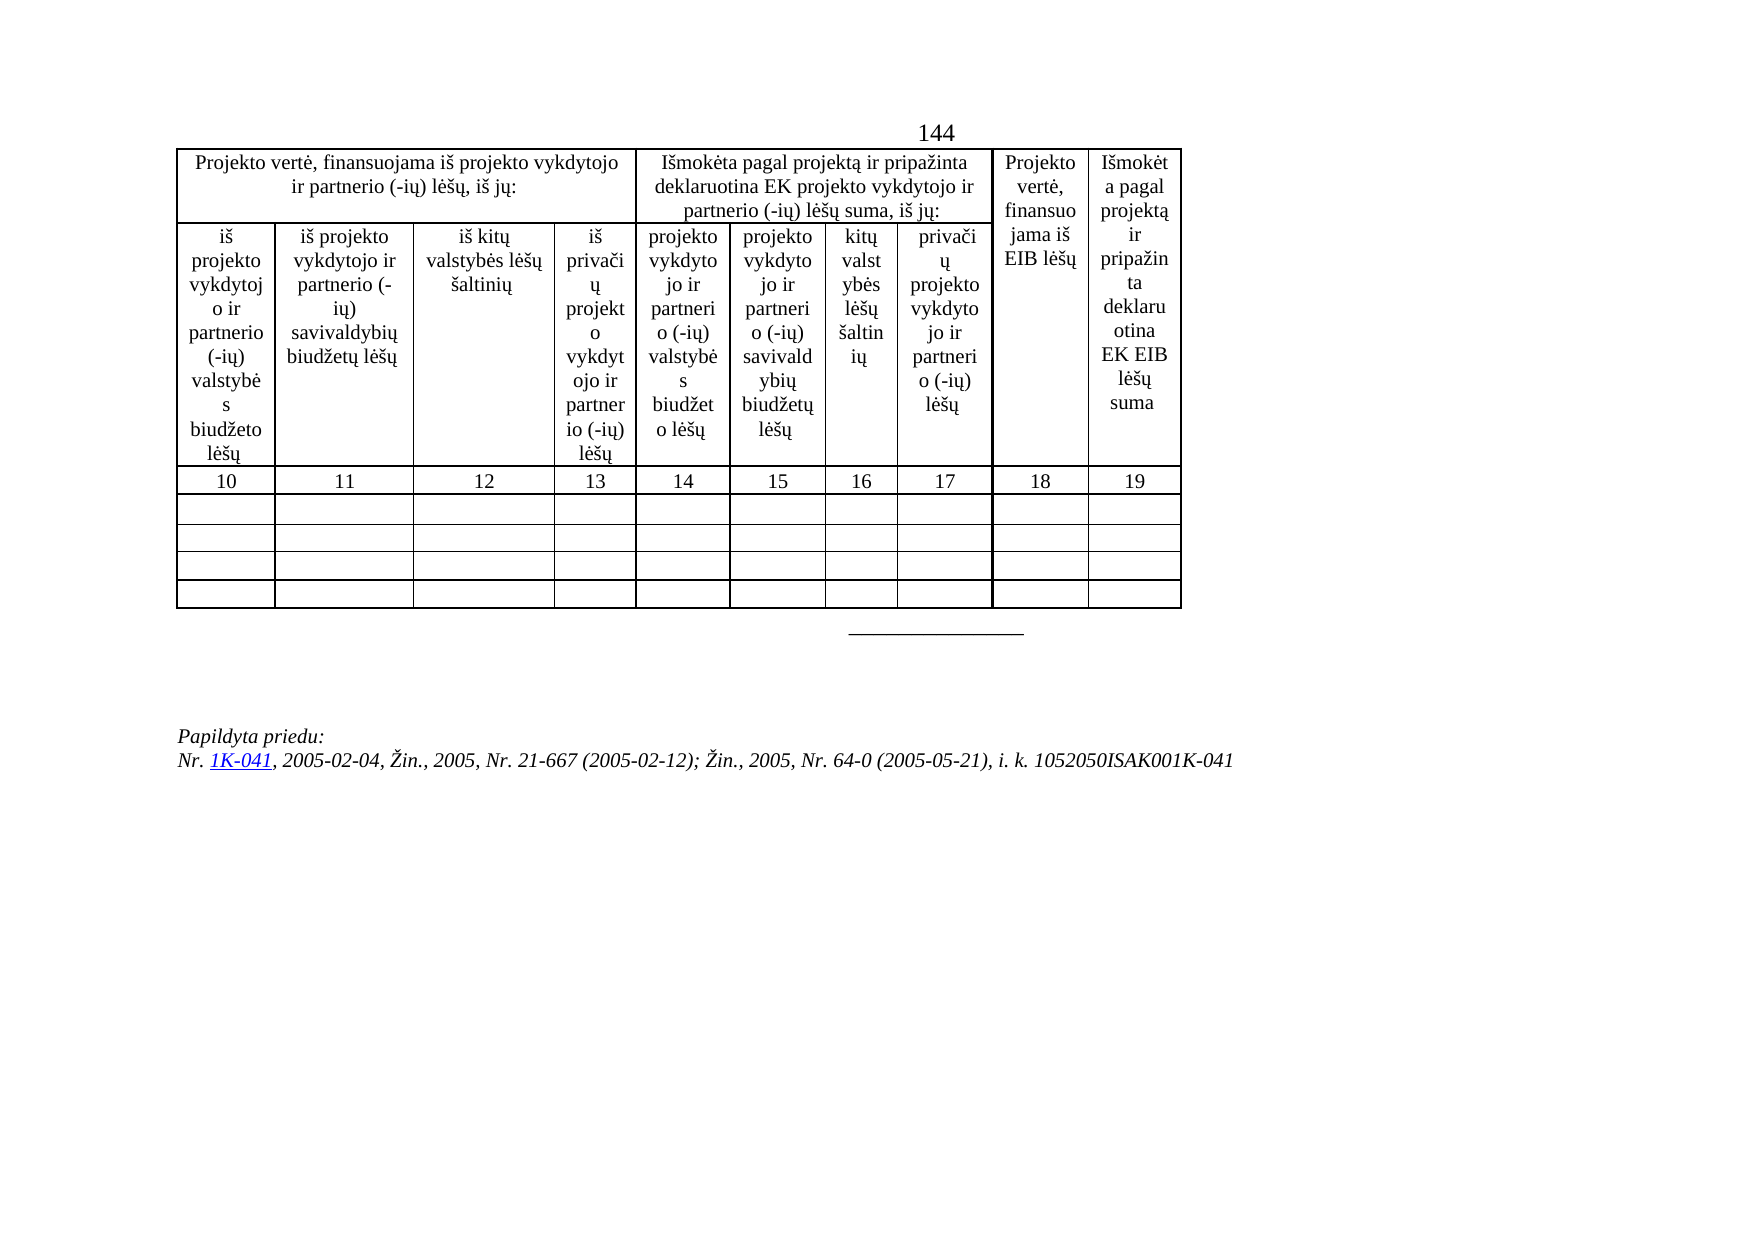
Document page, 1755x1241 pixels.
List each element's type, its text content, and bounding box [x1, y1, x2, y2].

table_cell [898, 552, 991, 579]
table_cell [276, 525, 413, 551]
table_cell [898, 581, 991, 607]
table_cell [178, 495, 274, 524]
table_cell [731, 495, 825, 524]
table_cell [178, 525, 274, 551]
table_cell projekto vykdytojo ir partnerio (-ių) savivaldybių biudžetų lėšų [731, 224, 825, 464]
table_header Išmokėta pagal projektą ir pripažinta deklaruotina EK EIB lėšų suma [1089, 150, 1180, 464]
table_cell [826, 552, 897, 579]
table_cell [276, 552, 413, 579]
table_cell privačių projekto vykdytojo ir partnerio (-ių) lėšų [898, 224, 991, 464]
table_cell [994, 581, 1088, 607]
table_cell 17 [898, 467, 991, 493]
table_cell [994, 552, 1088, 579]
table_header Projekto vertė, finansuojama iš EIB lėšų [994, 150, 1088, 464]
table_cell [898, 525, 991, 551]
table_cell [731, 552, 825, 579]
text Nr. 1K-041, 2005-02-04, Žin., 2005, Nr. 21-667 (2005-02-12); Žin., 2005, Nr. 64-0 (2005-05-21), i. k. 1052050ISAK001K-041 [177, 748, 1695, 772]
table_cell iš privačių projekto vykdytojo ir partnerio (-ių) lėšų [555, 224, 635, 464]
table_cell projekto vykdytojo ir partnerio (-ių) valstybės biudžeto lėšų [637, 224, 729, 464]
text ______________ [177, 609, 1695, 638]
table_cell 18 [994, 467, 1088, 493]
table_cell [994, 525, 1088, 551]
table_cell [731, 581, 825, 607]
table_cell 15 [731, 467, 825, 493]
table_cell iš projekto vykdytojo ir partnerio (-ių) valstybės biudžeto lėšų [178, 224, 274, 464]
table_cell [1089, 525, 1180, 551]
table_cell [178, 552, 274, 579]
table_cell [637, 495, 729, 524]
table_cell [555, 495, 635, 524]
table_cell [826, 525, 897, 551]
table_cell [1089, 552, 1180, 579]
table_cell iš projekto vykdytojo ir partnerio (-ių) savivaldybių biudžetų lėšų [276, 224, 413, 464]
table_cell [555, 581, 635, 607]
table_cell 12 [414, 467, 554, 493]
table_cell [555, 552, 635, 579]
table_cell [1089, 581, 1180, 607]
table_cell [637, 581, 729, 607]
table_cell [898, 495, 991, 524]
table_header Projekto vertė, finansuojama iš projekto vykdytojo ir partnerio (-ių) lėšų, iš jų: [178, 150, 635, 222]
text Papildyta priedu: [177, 724, 1695, 748]
table_cell [637, 525, 729, 551]
table_cell [826, 581, 897, 607]
table_cell [826, 495, 897, 524]
table_cell 19 [1089, 467, 1180, 493]
table_cell [637, 552, 729, 579]
table_cell kitų valstybės lėšų šaltinių [826, 224, 897, 464]
table_header Išmokėta pagal projektą ir pripažinta deklaruotina EK projekto vykdytojo ir partnerio (-ių) lėšų suma, iš jų: [637, 150, 991, 222]
table_cell [1089, 495, 1180, 524]
table_cell 10 [178, 467, 274, 493]
table_cell [414, 495, 554, 524]
table_cell [276, 581, 413, 607]
table_cell 16 [826, 467, 897, 493]
table_cell [178, 581, 274, 607]
table_cell [555, 525, 635, 551]
table_cell [414, 552, 554, 579]
table_cell 11 [276, 467, 413, 493]
table_cell [994, 495, 1088, 524]
table_cell 14 [637, 467, 729, 493]
table_cell iš kitų valstybės lėšų šaltinių [414, 224, 554, 464]
table_cell [414, 581, 554, 607]
table_cell [276, 495, 413, 524]
table_cell 13 [555, 467, 635, 493]
table_cell [731, 525, 825, 551]
table_cell [414, 525, 554, 551]
